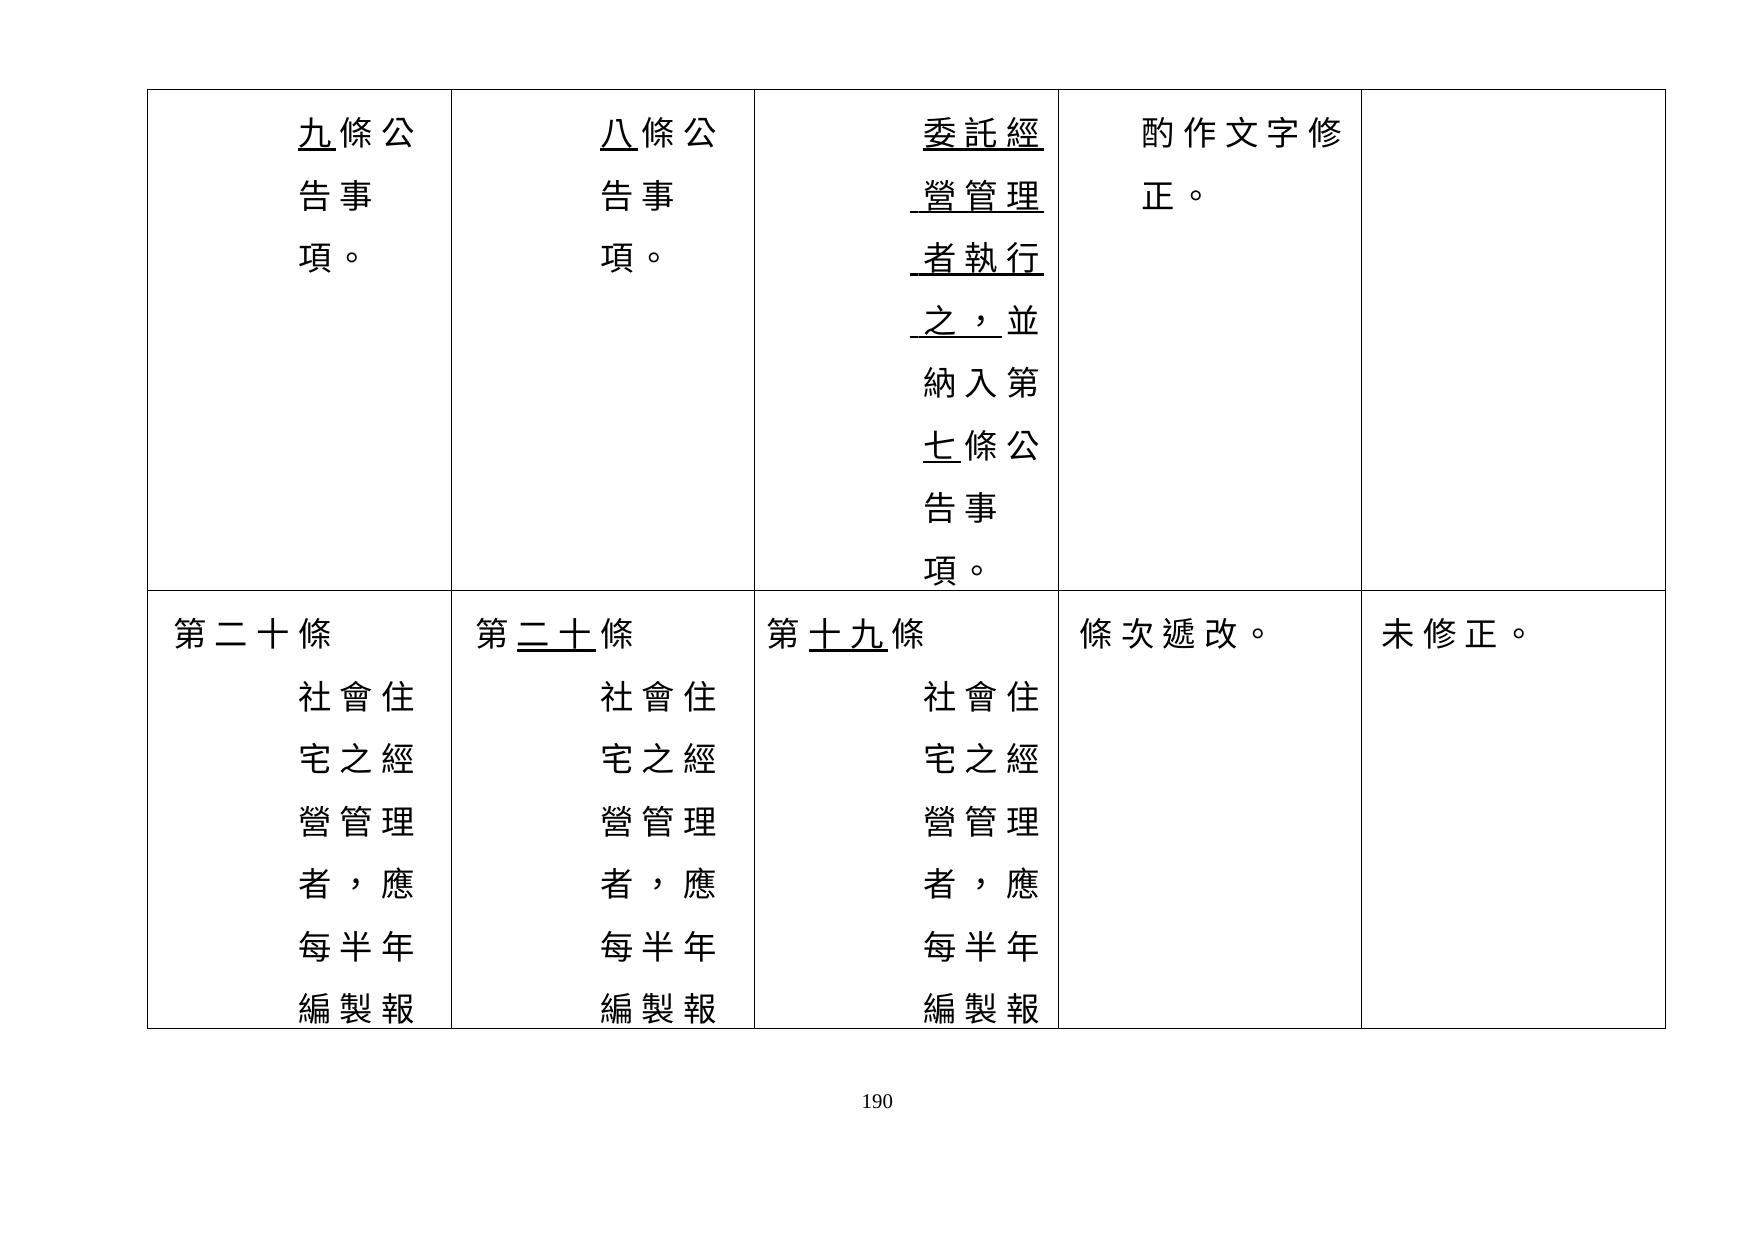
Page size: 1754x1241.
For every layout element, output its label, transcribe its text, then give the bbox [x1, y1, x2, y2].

table_cell 九條公告事項。 [148, 90, 451, 590]
table_cell 第十九條 社會住宅之經營管理者，應每半年編製報 [755, 591, 1058, 1028]
table_cell 酌作文字修正。 [1059, 90, 1361, 590]
table_cell [1362, 90, 1665, 590]
table_cell 第二十條 社會住宅之經營管理者，應每半年編製報 [148, 591, 451, 1028]
table_cell 未修正。 [1362, 591, 1665, 1028]
table_cell 第二十條 社會住宅之經營管理者，應每半年編製報 [452, 591, 754, 1028]
table_cell 八條公告事項。 [452, 90, 754, 590]
table_cell 條次遞改。 [1059, 591, 1361, 1028]
table_cell 委託經營管理者執行之，並納入第七條公告事項。 [755, 90, 1058, 590]
